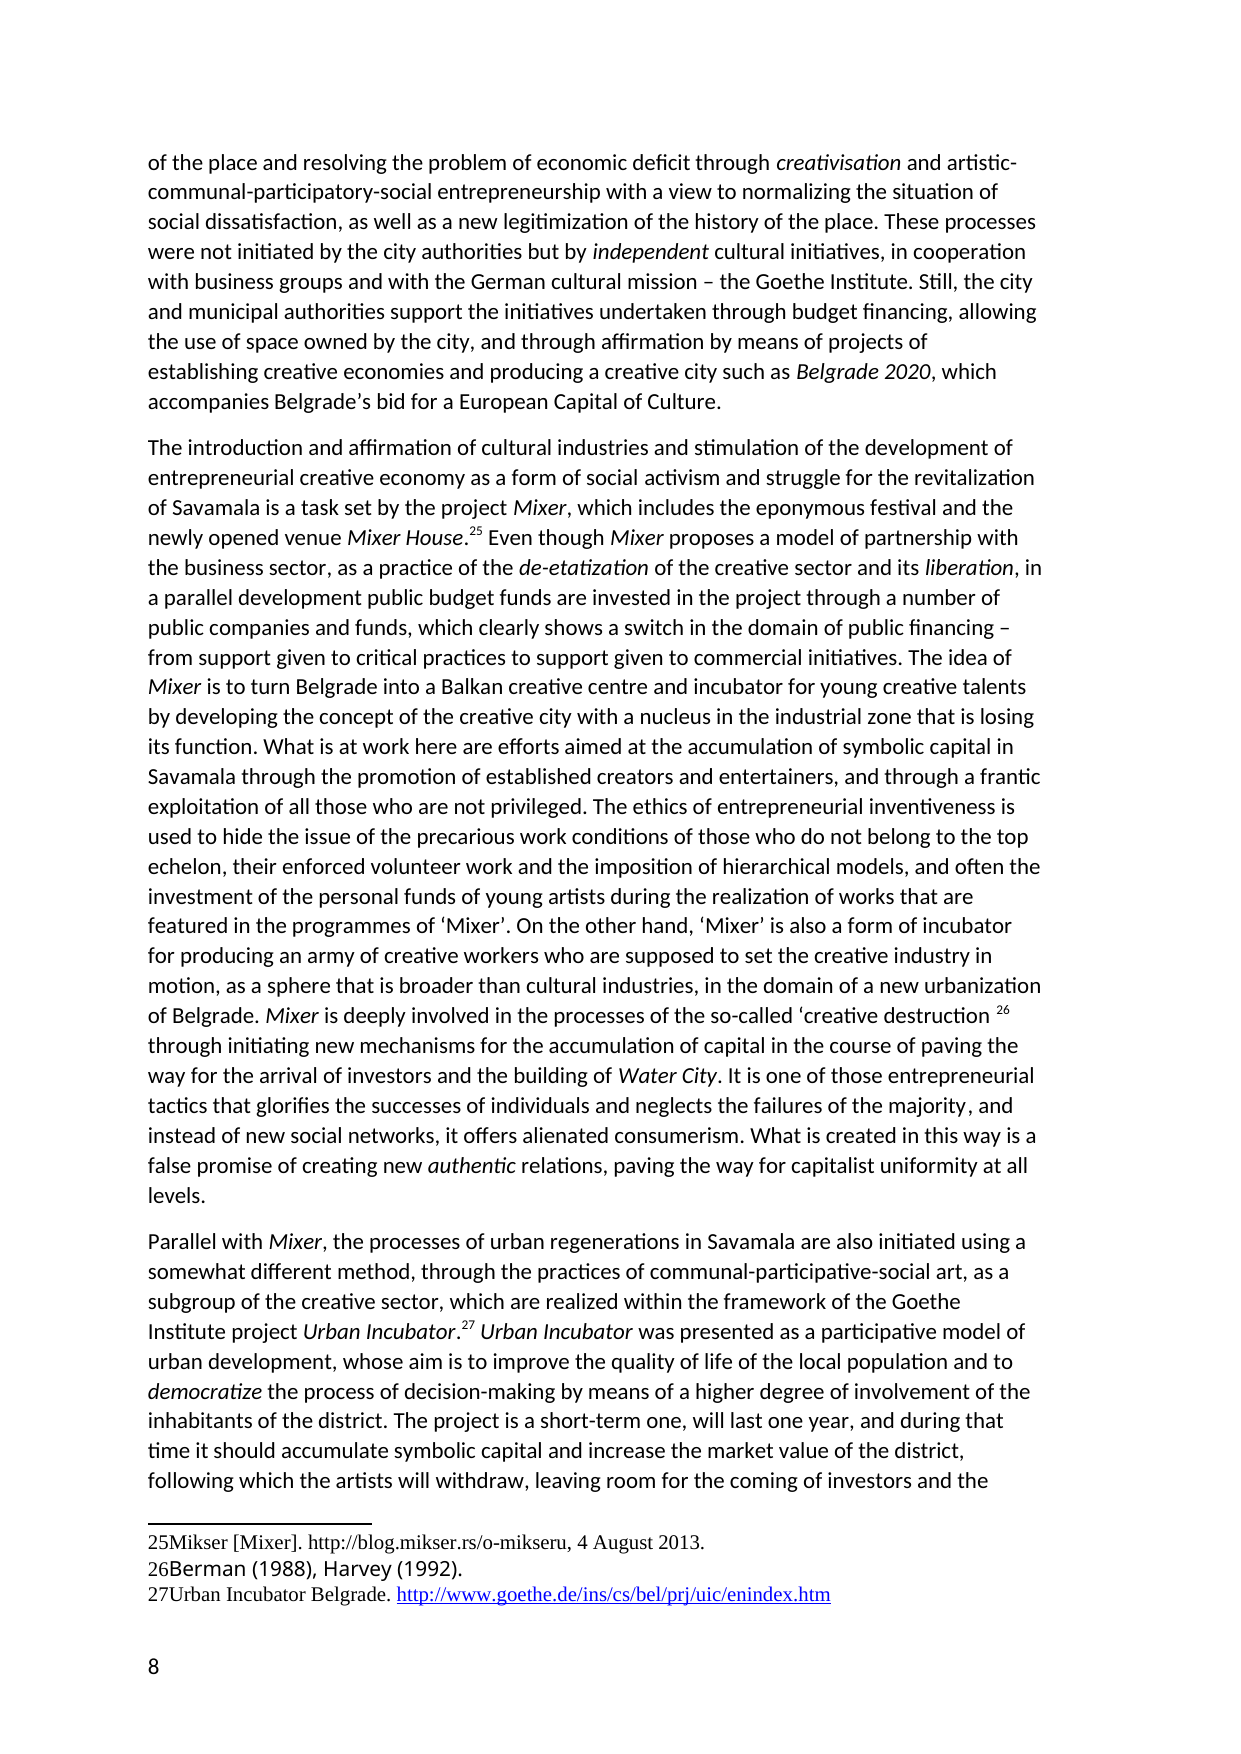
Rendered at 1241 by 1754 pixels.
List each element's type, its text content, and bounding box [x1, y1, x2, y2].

text Berman (1988), Harvey (1992). [148, 1554, 1043, 1582]
text Urban Incubator Belgrade. http://www.goethe.de/ins/cs/bel/prj/uic/enindex.htm [148, 1582, 1043, 1606]
text Mikser [Mixer]. http://blog.mikser.rs/o-mikseru, 4 August 2013. [148, 1530, 1043, 1554]
text of the place and resolving the problem of economic deficit through creativisation and artistic-communal-participatory-social entrepreneurship with a view to normalizing the situation of social dissatisfaction, as well as a new legitimization of the history of the place. These processes were not initiated by the city authorities but by independent cultural initiatives, in cooperation with business groups and with the German cultural mission – the Goethe Institute. Still, the city and municipal authorities support the initiatives undertaken through budget financing, allowing the use of space owned by the city, and through affirmation by means of projects of establishing creative economies and producing a creative city such as Belgrade 2020, which accompanies Belgrade’s bid for a European Capital of Culture. [148, 148, 1043, 415]
text The introduction and affirmation of cultural industries and stimulation of the development of entrepreneurial creative economy as a form of social activism and struggle for the revitalization of Savamala is a task set by the project Mixer, which includes the eponymous festival and the newly opened venue Mixer House. Even though Mixer proposes a model of partnership with the business sector, as a practice of the de-etatization of the creative sector and its liberation, in a parallel development public budget funds are invested in the project through a number of public companies and funds, which clearly shows a switch in the domain of public financing – from support given to critical practices to support given to commercial initiatives. The idea of Mixer is to turn Belgrade into a Balkan creative centre and incubator for young creative talents by developing the concept of the creative city with a nucleus in the industrial zone that is losing its function. What is at work here are efforts aimed at the accumulation of symbolic capital in Savamala through the promotion of established creators and entertainers, and through a frantic exploitation of all those who are not privileged. The ethics of entrepreneurial inventiveness is used to hide the issue of the precarious work conditions of those who do not belong to the top echelon, their enforced volunteer work and the imposition of hierarchical models, and often the investment of the personal funds of young artists during the realization of works that are featured in the programmes of ‘Mixer’. On the other hand, ‘Mixer’ is also a form of incubator for producing an army of creative workers who are supposed to set the creative industry in motion, as a sphere that is broader than cultural industries, in the domain of a new urbanization of Belgrade. Mixer is deeply involved in the processes of the so-called ‘creative destruction through initiating new mechanisms for the accumulation of capital in the course of paving the way for the arrival of investors and the building of Water City. It is one of those entrepreneurial tactics that glorifies the successes of individuals and neglects the failures of the majority, and instead of new social networks, it offers alienated consumerism. What is created in this way is a false promise of creating new authentic relations, paving the way for capitalist uniformity at all levels. [148, 433, 1043, 1209]
text Parallel with Mixer, the processes of urban regenerations in Savamala are also initiated using a somewhat different method, through the practices of communal-participative-social art, as a subgroup of the creative sector, which are realized within the framework of the Goethe Institute project Urban Incubator. Urban Incubator was presented as a participative model of urban development, whose aim is to improve the quality of life of the local population and to democratize the process of decision-making by means of a higher degree of involvement of the inhabitants of the district. The project is a short-term one, will last one year, and during that time it should accumulate symbolic capital and increase the market value of the district, following which the artists will withdraw, leaving room for the coming of investors and the [148, 1227, 1043, 1494]
